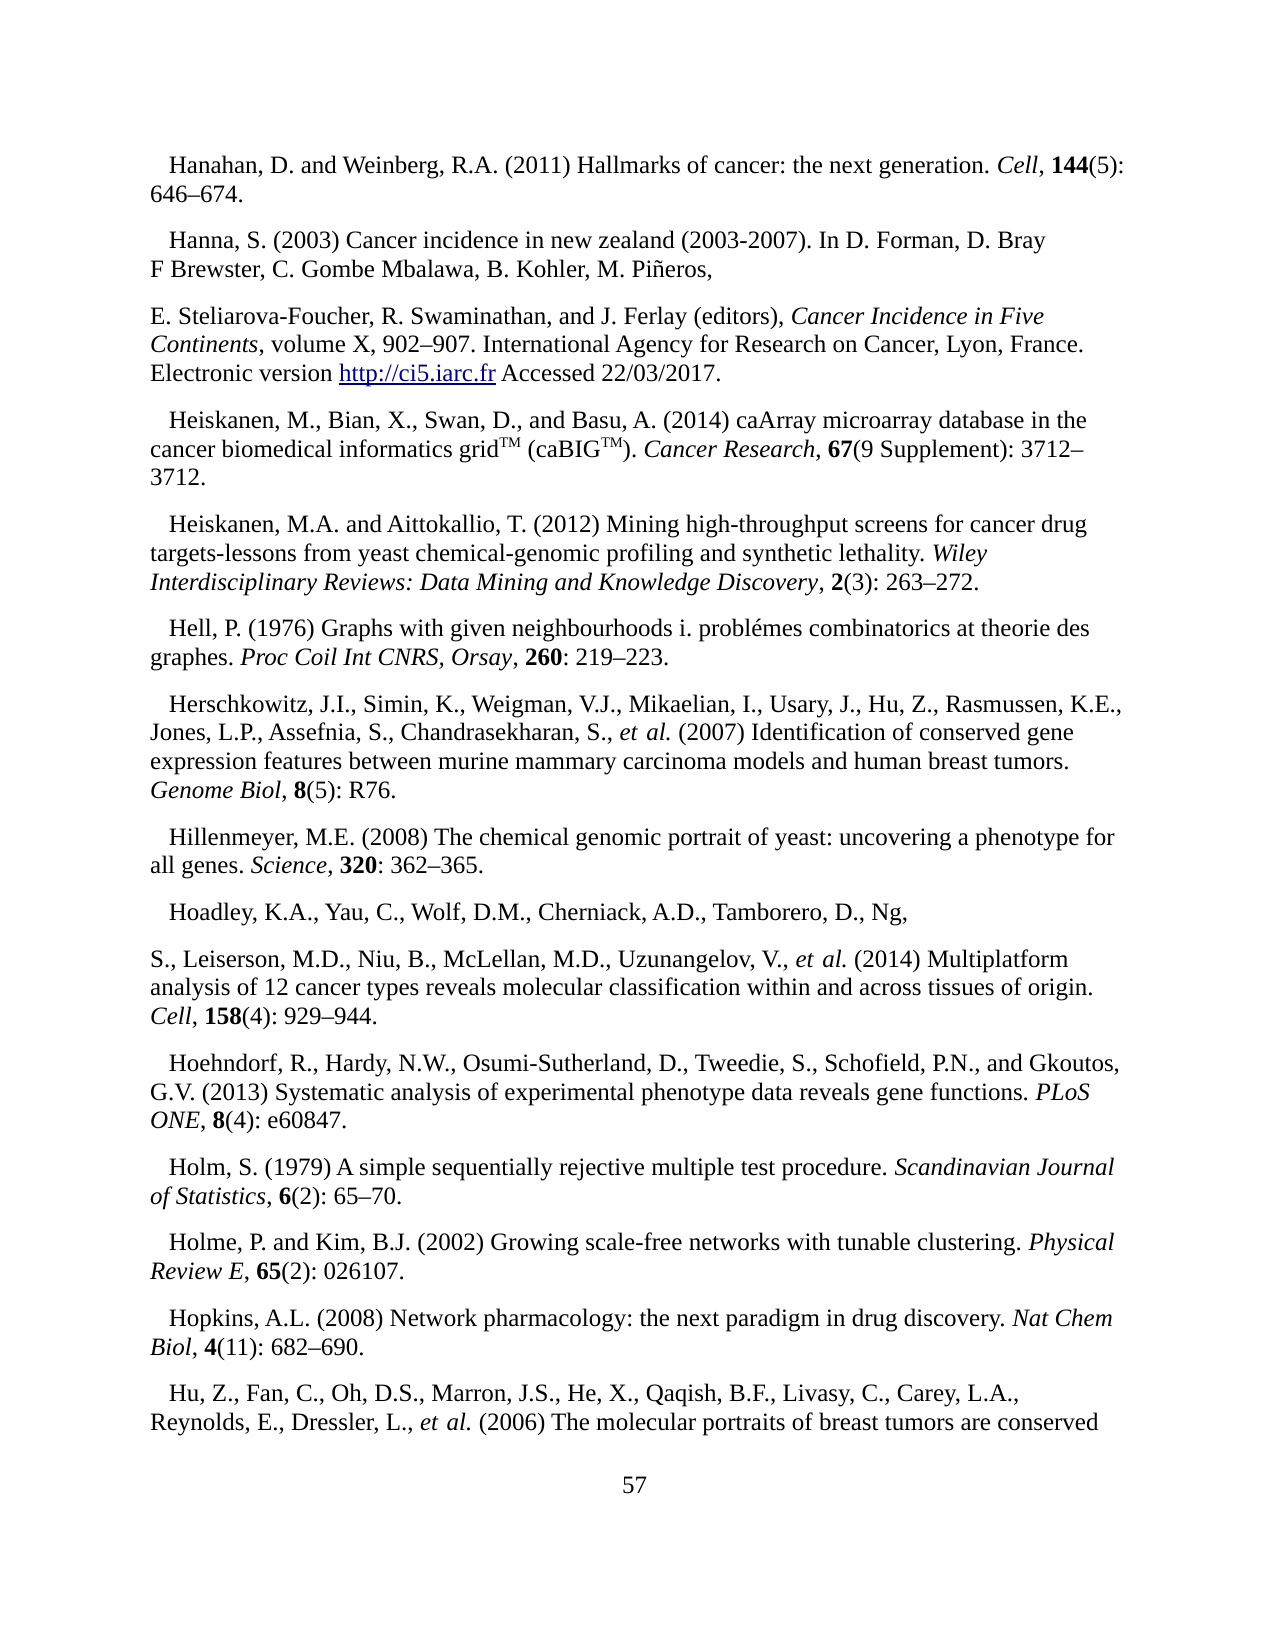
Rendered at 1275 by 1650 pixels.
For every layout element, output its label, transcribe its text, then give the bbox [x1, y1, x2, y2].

text Hanahan, D. and Weinberg, R.A. (2011) Hallmarks of cancer: the next generation. Cell, 144(5): 646–674. [150, 150, 1125, 207]
text Hanna, S. (2003) Cancer incidence in new zealand (2003-2007). In D. Forman, D. Bray F Brewster, C. Gombe Mbalawa, B. Kohler, M. Piñeros, [150, 225, 1125, 283]
text Holme, P. and Kim, B.J. (2002) Growing scale-free networks with tunable clustering. Physical Review E, 65(2): 026107. [150, 1227, 1125, 1285]
text Hoehndorf, R., Hardy, N.W., Osumi-Sutherland, D., Tweedie, S., Schofield, P.N., and Gkoutos, G.V. (2013) Systematic analysis of experimental phenotype data reveals gene functions. PLoS ONE, 8(4): e60847. [150, 1048, 1125, 1134]
text Holm, S. (1979) A simple sequentially rejective multiple test procedure. Scandinavian Journal of Statistics, 6(2): 65–70. [150, 1152, 1125, 1209]
text Herschkowitz, J.I., Simin, K., Weigman, V.J., Mikaelian, I., Usary, J., Hu, Z., Rasmussen, K.E., Jones, L.P., Assefnia, S., Chandrasekharan, S., et al. (2007) Identification of conserved gene expression features between murine mammary carcinoma models and human breast tumors. Genome Biol, 8(5): R76. [150, 689, 1125, 804]
text Hu, Z., Fan, C., Oh, D.S., Marron, J.S., He, X., Qaqish, B.F., Livasy, C., Carey, L.A., Reynolds, E., Dressler, L., et al. (2006) The molecular portraits of breast tumors are conserved [150, 1378, 1125, 1436]
text S., Leiserson, M.D., Niu, B., McLellan, M.D., Uzunangelov, V., et al. (2014) Multiplatform analysis of 12 cancer types reveals molecular classification within and across tissues of origin. Cell, 158(4): 929–944. [150, 944, 1125, 1030]
text Heiskanen, M.A. and Aittokallio, T. (2012) Mining high-throughput screens for cancer drug targets-lessons from yeast chemical-genomic profiling and synthetic lethality. Wiley Interdisciplinary Reviews: Data Mining and Knowledge Discovery, 2(3): 263–272. [150, 509, 1125, 595]
text E. Steliarova-Foucher, R. Swaminathan, and J. Ferlay (editors), Cancer Incidence in Five Continents, volume X, 902–907. International Agency for Research on Cancer, Lyon, France. Electronic version http://ci5.iarc.fr Accessed 22/03/2017. [150, 301, 1125, 387]
text Hell, P. (1976) Graphs with given neighbourhoods i. problémes combinatorics at theorie des graphes. Proc Coil Int CNRS, Orsay, 260: 219–223. [150, 613, 1125, 671]
text Hopkins, A.L. (2008) Network pharmacology: the next paradigm in drug discovery. Nat Chem Biol, 4(11): 682–690. [150, 1303, 1125, 1360]
text Heiskanen, M., Bian, X., Swan, D., and Basu, A. (2014) caArray microarray database in the cancer biomedical informatics gridTM (caBIGTM). Cancer Research, 67(9 Supplement): 3712–3712. [150, 405, 1125, 491]
text Hoadley, K.A., Yau, C., Wolf, D.M., Cherniack, A.D., Tamborero, D., Ng, [150, 897, 1125, 926]
text Hillenmeyer, M.E. (2008) The chemical genomic portrait of yeast: uncovering a phenotype for all genes. Science, 320: 362–365. [150, 822, 1125, 879]
